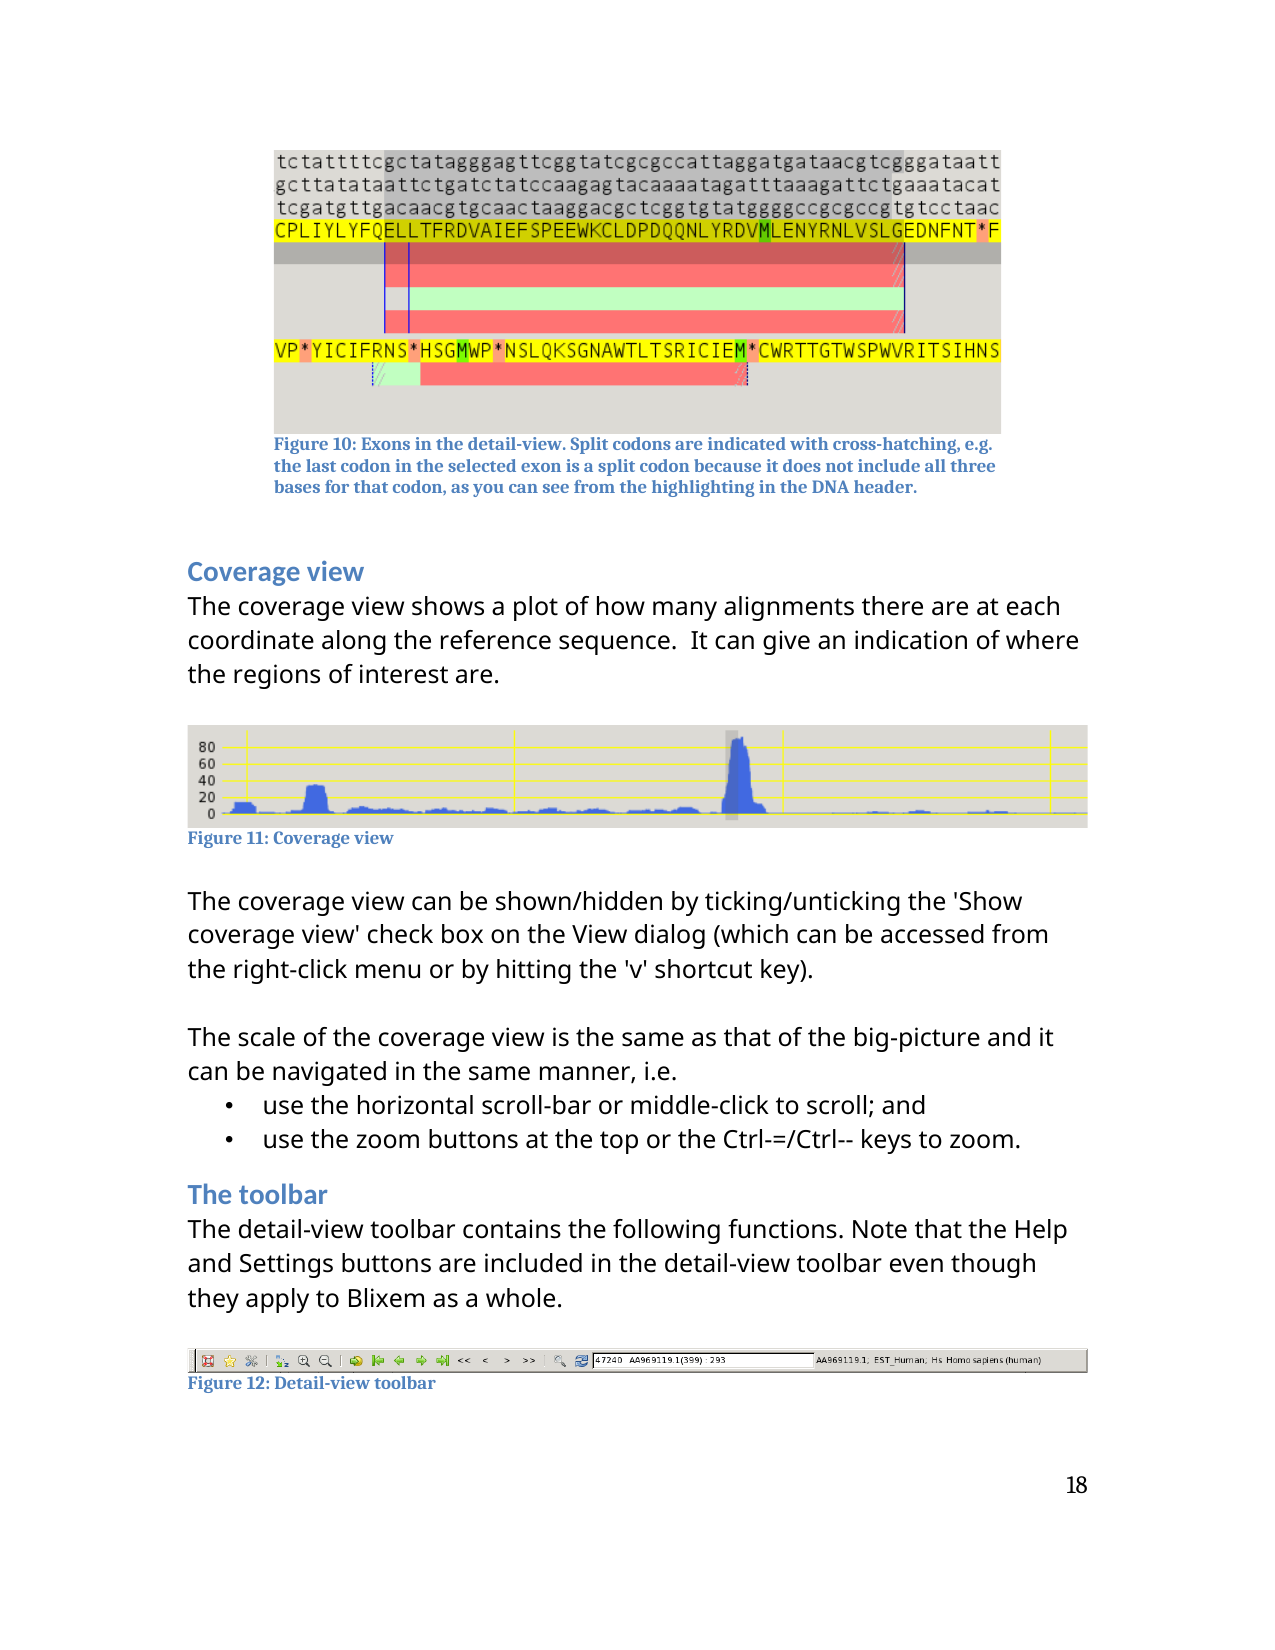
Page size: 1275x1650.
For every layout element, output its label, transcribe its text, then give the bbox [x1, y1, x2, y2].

text The coverage view can be shown/hidden by ticking/unticking the 'Show coverage view' check box on the View dialog (which can be accessed from the right-click menu or by hitting the 'v' shortcut key). [187, 883, 1087, 985]
subtitle Coverage view [187, 553, 1087, 589]
text The scale of the coverage view is the same as that of the big-picture and it can be navigated in the same manner, i.e. [187, 1019, 1087, 1087]
text Figure 10: Exons in the detail-view. Split codons are indicated with cross-hatching, e.g. the last codon in the selected exon is a split codon because it does not include all three bases for that codon, as you can see from the highlighting in the DNA header. [274, 434, 1001, 498]
picture [273, 150, 1002, 434]
picture [187, 725, 1088, 828]
text Figure 12: Detail-view toolbar [187, 1373, 1087, 1394]
text Figure 11: Coverage view [187, 828, 1087, 849]
picture [187, 1348, 1088, 1373]
text The coverage view shows a plot of how many alignments there are at each coordinate along the reference sequence. It can give an indication of where the regions of interest are. [187, 589, 1087, 691]
list use the zoom buttons at the top or the Ctrl-=/Ctrl-- keys to zoom. [225, 1122, 1087, 1156]
list use the horizontal scroll-bar or middle-click to scroll; and [225, 1087, 1087, 1122]
subtitle The toolbar [187, 1176, 1087, 1212]
text The detail-view toolbar contains the following functions. Note that the Help and Settings buttons are included in the detail-view toolbar even though they apply to Blixem as a whole. [187, 1212, 1087, 1314]
